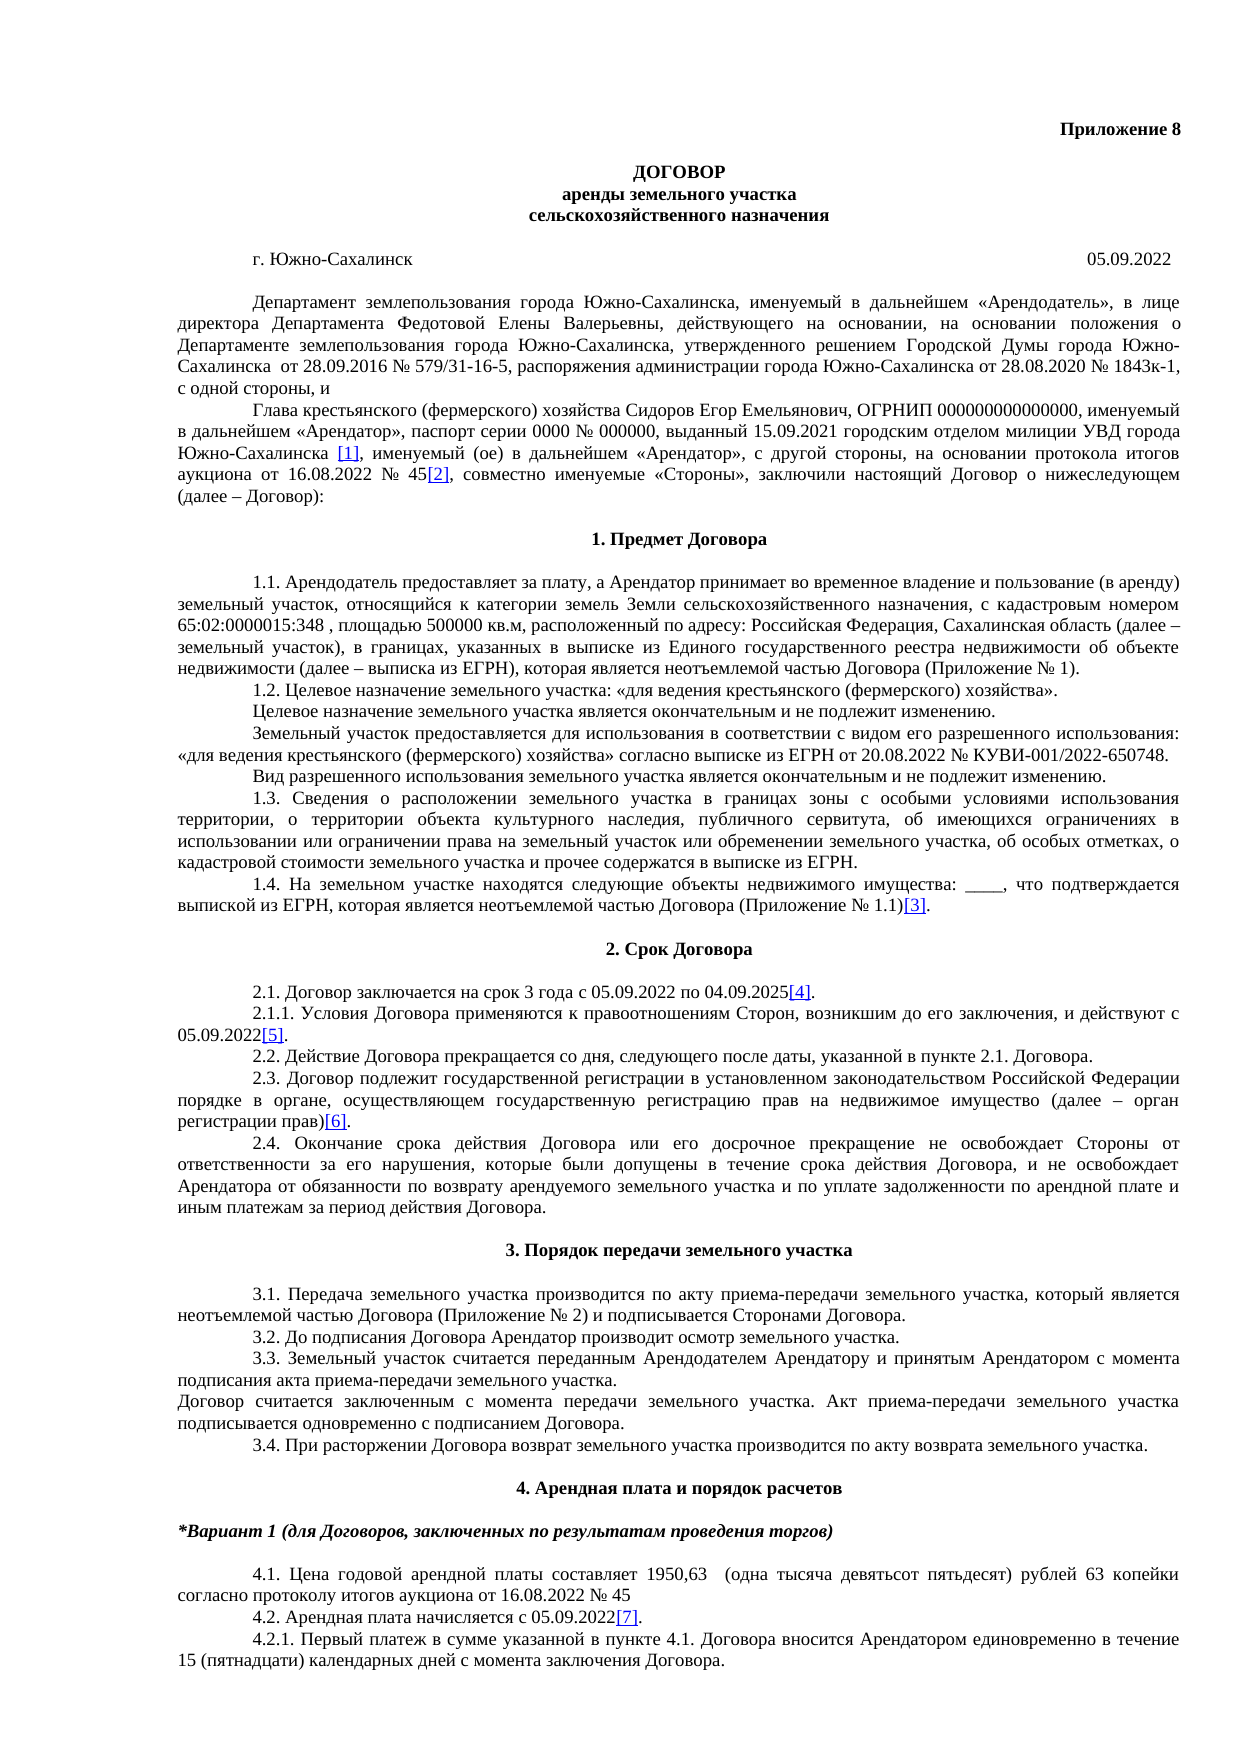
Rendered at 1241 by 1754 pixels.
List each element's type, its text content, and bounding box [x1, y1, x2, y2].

text 4.2.1. Первый платеж в сумме указанной в пункте 4.1. Договора вносится Арендатором единовременно в течение 15 (пятнадцати) календарных дней с момента заключения Договора. [177, 1627, 1181, 1671]
text *Вариант 1 (для Договоров, заключенных по результатам проведения торгов) [177, 1520, 1181, 1541]
text Договор считается заключенным с момента передачи земельного участка. Акт приема-передачи земельного участка подписывается одновременно с подписанием Договора. [177, 1390, 1181, 1433]
text Земельный участок предоставляется для использования в соответствии с видом его разрешенного использования: «для ведения крестьянского (фермерского) хозяйства» согласно выписке из ЕГРН от 20.08.2022 № КУВИ-001/2022-650748. [177, 722, 1181, 765]
text Департамент землепользования города Южно-Сахалинска, именуемый в дальнейшем «Арендодатель», в лице директора Департамента Федотовой Елены Валерьевны, действующего на основании, на основании положения о Департаменте землепользования города Южно-Сахалинска, утвержденного решением Городской Думы города Южно-Сахалинска от 28.09.2016 № 579/31-16-5, распоряжения администрации города Южно-Сахалинска от 28.08.2020 № 1843к-1, с одной стороны, и [177, 291, 1181, 398]
text Приложение 8 [177, 118, 1181, 140]
text 2.1. Договор заключается на срок 3 года с 05.09.2022 по 04.09.2025[4]. [177, 981, 1181, 1002]
text 3.3. Земельный участок считается переданным Арендодателем Арендатору и принятым Арендатором с момента подписания акта приема-передачи земельного участка. [177, 1347, 1181, 1390]
text г. Южно-Сахалинск 05.09.2022 [177, 247, 1181, 269]
text 3.2. До подписания Договора Арендатор производит осмотр земельного участка. [177, 1326, 1181, 1347]
text 4. Арендная плата и порядок расчетов [177, 1477, 1181, 1498]
text 1.4. На земельном участке находятся следующие объекты недвижимого имущества: ____, что подтверждается выпиской из ЕГРН, которая является неотъемлемой частью Договора (Приложение № 1.1)[3]. [177, 873, 1181, 916]
text 1. Предмет Договора [177, 528, 1181, 549]
text 2.1.1. Условия Договора применяются к правоотношениям Сторон, возникшим до его заключения, и действуют с 05.09.2022[5]. [177, 1002, 1181, 1045]
text 1.2. Целевое назначение земельного участка: «для ведения крестьянского (фермерского) хозяйства». [177, 679, 1181, 700]
text Глава крестьянского (фермерского) хозяйства Сидоров Егор Емельянович, ОГРНИП 000000000000000, именуемый в дальнейшем «Арендатор», паспорт серии 0000 № 000000, выданный 15.09.2021 городским отделом милиции УВД города Южно-Сахалинска [1], именуемый (ое) в дальнейшем «Арендатор», с другой стороны, на основании протокола итогов аукциона от 16.08.2022 № 45[2], совместно именуемые «Стороны», заключили настоящий Договор о нижеследующем (далее – Договор): [177, 398, 1181, 506]
text 2.2. Действие Договора прекращается со дня, следующего после даты, указанной в пункте 2.1. Договора. [177, 1045, 1181, 1067]
text сельскохозяйственного назначения [177, 204, 1181, 226]
text 1.3. Сведения о расположении земельного участка в границах зоны с особыми условиями использования территории, о территории объекта культурного наследия, публичного сервитута, об имеющихся ограничениях в использовании или ограничении права на земельный участок или обременении земельного участка, об особых отметках, о кадастровой стоимости земельного участка и прочее содержатся в выписке из ЕГРН. [177, 787, 1181, 873]
text аренды земельного участка [177, 183, 1181, 204]
text 2.4. Окончание срока действия Договора или его досрочное прекращение не освобождает Стороны от ответственности за его нарушения, которые были допущены в течение срока действия Договора, и не освобождает Арендатора от обязанности по возврату арендуемого земельного участка и по уплате задолженности по арендной плате и иным платежам за период действия Договора. [177, 1132, 1181, 1218]
text 4.2. Арендная плата начисляется с 05.09.2022[7]. [177, 1606, 1181, 1627]
text 2.3. Договор подлежит государственной регистрации в установленном законодательством Российской Федерации порядке в органе, осуществляющем государственную регистрацию прав на недвижимое имущество (далее – орган регистрации прав)[6]. [177, 1067, 1181, 1132]
text Вид разрешенного использования земельного участка является окончательным и не подлежит изменению. [177, 765, 1181, 787]
text 3.4. При расторжении Договора возврат земельного участка производится по акту возврата земельного участка. [177, 1433, 1181, 1455]
text 3.1. Передача земельного участка производится по акту приема-передачи земельного участка, который является неотъемлемой частью Договора (Приложение № 2) и подписывается Сторонами Договора. [177, 1282, 1181, 1326]
text Целевое назначение земельного участка является окончательным и не подлежит изменению. [177, 700, 1181, 722]
text 3. Порядок передачи земельного участка [177, 1239, 1181, 1261]
text 1.1. Арендодатель предоставляет за плату, а Арендатор принимает во временное владение и пользование (в аренду) земельный участок, относящийся к категории земель Земли сельскохозяйственного назначения, с кадастровым номером 65:02:0000015:348 , площадью 500000 кв.м, расположенный по адресу: Российская Федерация, Сахалинская область (далее – земельный участок), в границах, указанных в выписке из Единого государственного реестра недвижимости об объекте недвижимости (далее – выписка из ЕГРН), которая является неотъемлемой частью Договора (Приложение № 1). [177, 571, 1181, 679]
text ДОГОВОР [177, 161, 1181, 183]
text 2. Срок Договора [177, 937, 1181, 959]
text 4.1. Цена годовой арендной платы составляет 1950,63 (одна тысяча девятьсот пятьдесят) рублей 63 копейки согласно протоколу итогов аукциона от 16.08.2022 № 45 [177, 1563, 1181, 1606]
